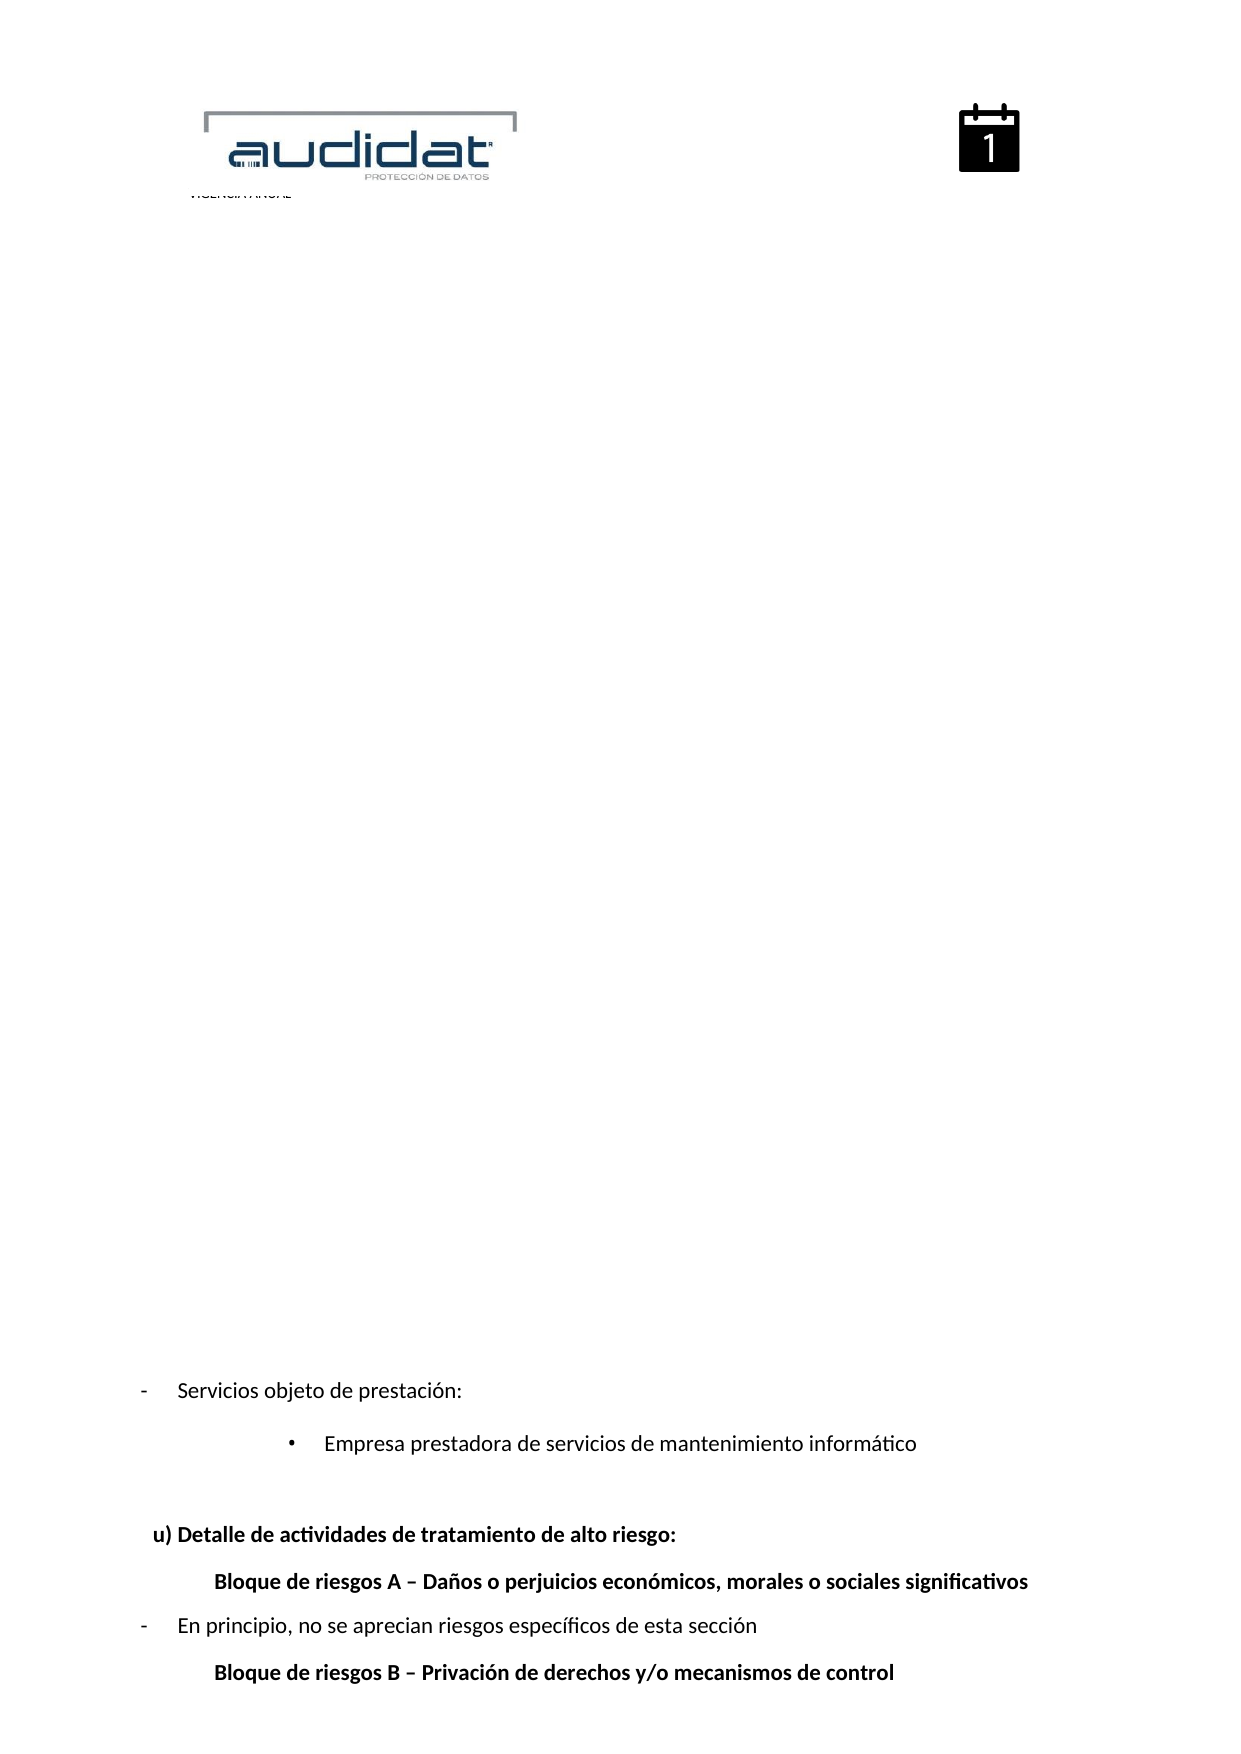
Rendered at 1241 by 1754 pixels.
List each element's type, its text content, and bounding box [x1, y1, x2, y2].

text • Empresa prestadora de servicios de mantenimiento informático [177, 1427, 1064, 1458]
text Bloque de riesgos B – Privación de derechos y/o mecanismos de control [214, 1658, 1064, 1687]
text Bloque de riesgos A – Daños o perjuicios económicos, morales o sociales significativos [214, 1567, 1064, 1595]
list En principio, no se aprecian riesgos específicos de esta sección [140, 1611, 1064, 1639]
list Servicios objeto de prestación: [140, 1376, 1064, 1404]
list Detalle de actividades de tratamiento de alto riesgo: [153, 1521, 1064, 1549]
